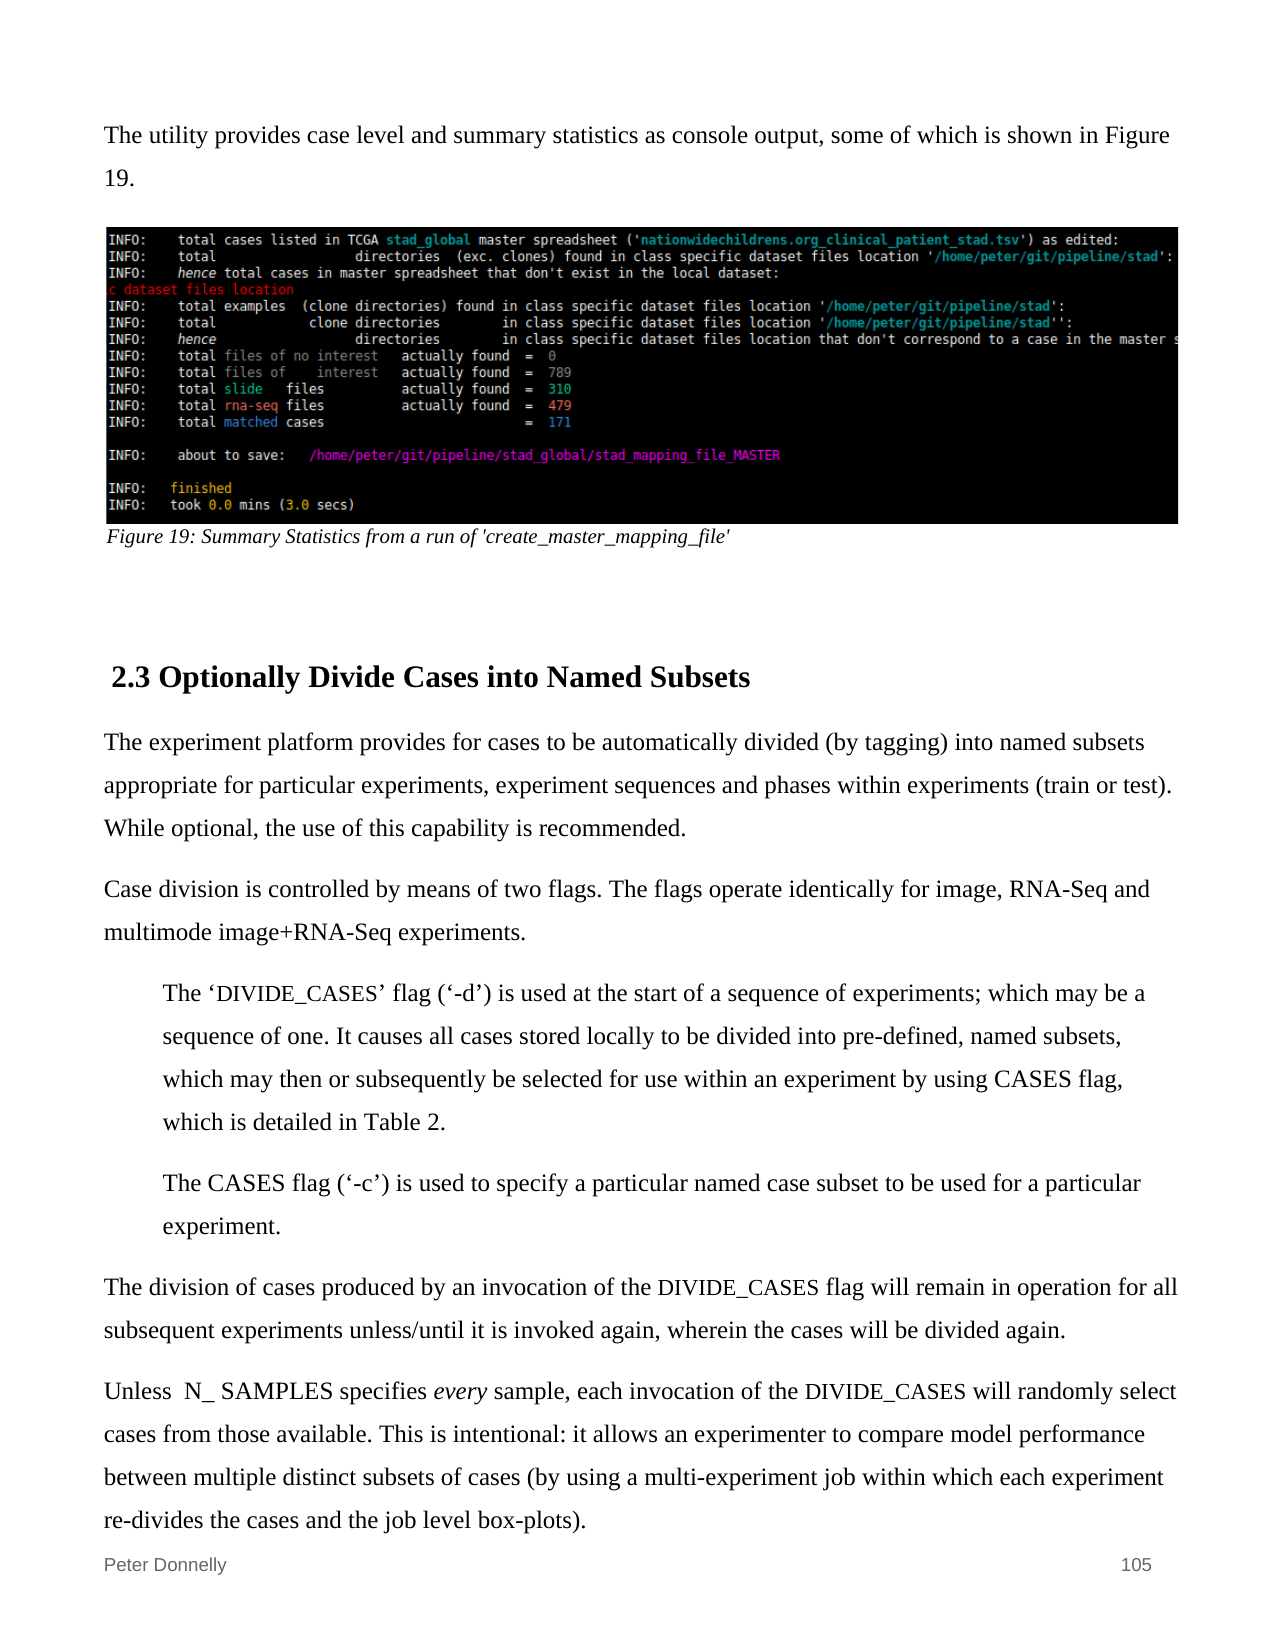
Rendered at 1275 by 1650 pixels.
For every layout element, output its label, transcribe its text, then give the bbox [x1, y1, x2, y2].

text The division of cases produced by an invocation of the DIVIDE_CASES flag will remain in operation for all subsequent experiments unless/until it is invoked again, wherein the cases will be divided again. [103, 1272, 1181, 1344]
picture [106, 227, 1179, 524]
text Case division is controlled by means of two flags. The flags operate identically for image, RNA-Seq and multimode image+RNA-Seq experiments. [103, 874, 1181, 946]
subtitle Optionally Divide Cases into Named Subsets [103, 658, 1181, 694]
text The ‘DIVIDE_CASES’ flag (‘-d’) is used at the start of a sequence of experiments; which may be a sequence of one. It causes all cases stored locally to be divided into pre-defined, named subsets, which may then or subsequently be selected for use within an experiment by using CASES flag, which is detailed in Table 2. [162, 978, 1181, 1136]
text The CASES flag (‘-c’) is used to specify a particular named case subset to be used for a particular experiment. [162, 1168, 1181, 1240]
text The experiment platform provides for cases to be automatically divided (by tagging) into named subsets appropriate for particular experiments, experiment sequences and phases within experiments (train or test). While optional, the use of this capability is recommended. [103, 727, 1181, 842]
text The utility provides case level and summary statistics as console output, some of which is shown in Figure 19. [103, 120, 1181, 192]
text Unless N_ SAMPLES specifies every sample, each invocation of the DIVIDE_CASES will randomly select cases from those available. This is intentional: it allows an experimenter to compare model performance between multiple distinct subsets of cases (by using a multi-experiment job within which each experiment re-divides the cases and the job level box-plots). [103, 1376, 1181, 1534]
text Figure 19: Summary Statistics from a run of 'create_master_mapping_file' [106, 524, 1178, 548]
